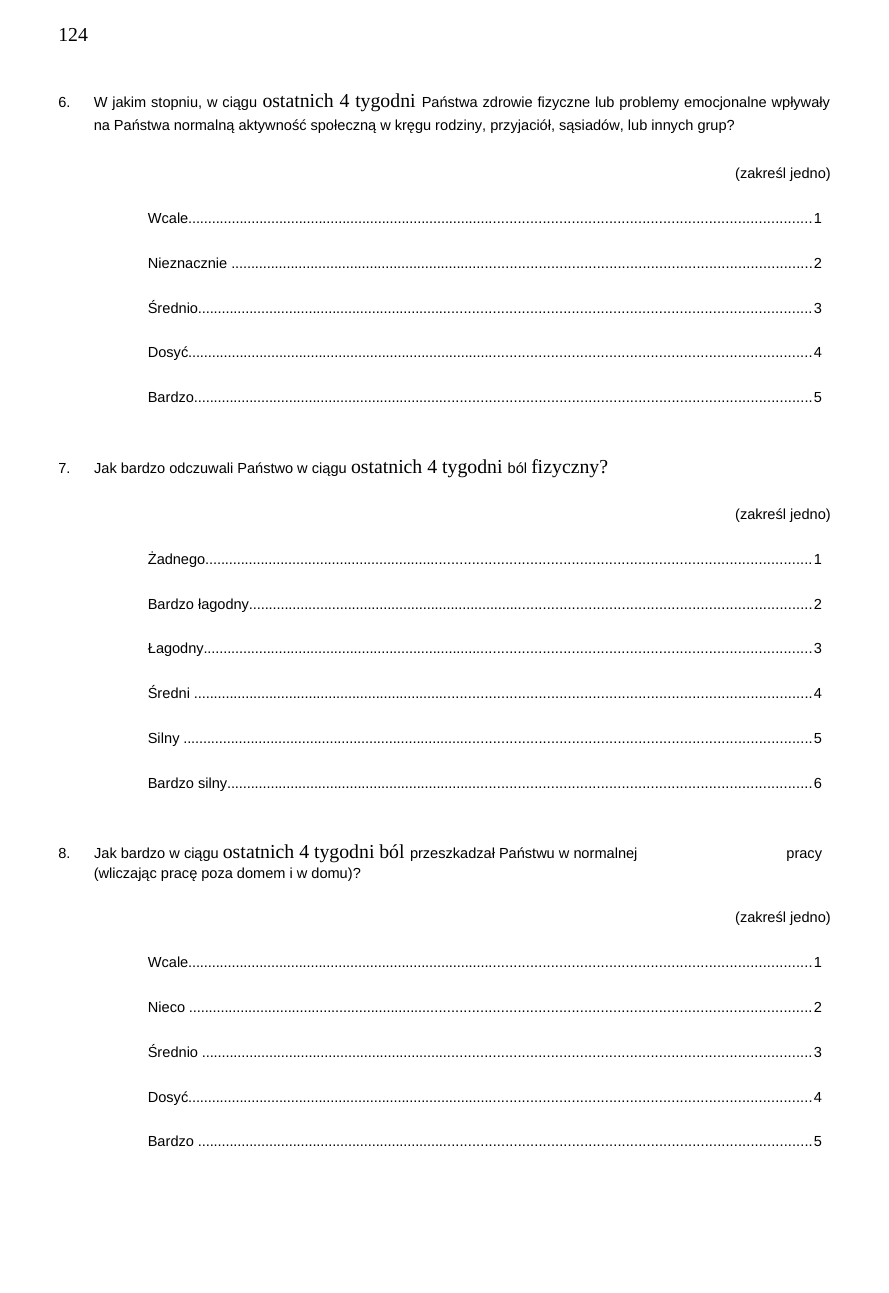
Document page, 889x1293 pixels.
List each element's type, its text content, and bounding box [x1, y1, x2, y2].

list W jakim stopniu, w ciągu ostatnich 4 tygodni Państwa zdrowie fizyczne lub problemy emocjonalne wpływały na Państwa normalną aktywność społeczną w kręgu rodziny, przyjaciół, sąsiadów, lub innych grup? [58, 89, 831, 133]
text Bardzo 5 [58, 1133, 831, 1150]
text Dosyć 4 [58, 344, 831, 361]
text Dosyć 4 [58, 1088, 831, 1105]
list Jak bardzo odczuwali Państwo w ciągu ostatnich 4 tygodni ból fizyczny? [58, 454, 831, 477]
text (zakreśl jedno) [58, 506, 831, 523]
text Bardzo silny 6 [58, 774, 831, 791]
text Wcale 1 [58, 210, 831, 227]
text 124 [58, 23, 831, 43]
text Średnio 3 [58, 299, 831, 316]
text Wcale 1 [58, 954, 831, 971]
text Bardzo łagodny 2 [58, 595, 831, 612]
text Łagodny 3 [58, 640, 831, 657]
text Nieco 2 [58, 999, 831, 1016]
text (zakreśl jedno) [58, 165, 831, 182]
text Silny 5 [58, 730, 831, 747]
text Żadnego 1 [58, 551, 831, 567]
text (wliczając pracę poza domem i w domu)? [58, 864, 831, 881]
text Średnio 3 [58, 1043, 831, 1060]
text Bardzo 5 [58, 389, 831, 406]
text Średni 4 [58, 685, 831, 702]
list Jak bardzo w ciągu ostatnich 4 tygodni ból przeszkadzał Państwu w normalnej pracy [58, 840, 831, 863]
text Nieznacznie 2 [58, 254, 831, 271]
text (zakreśl jedno) [58, 909, 831, 926]
